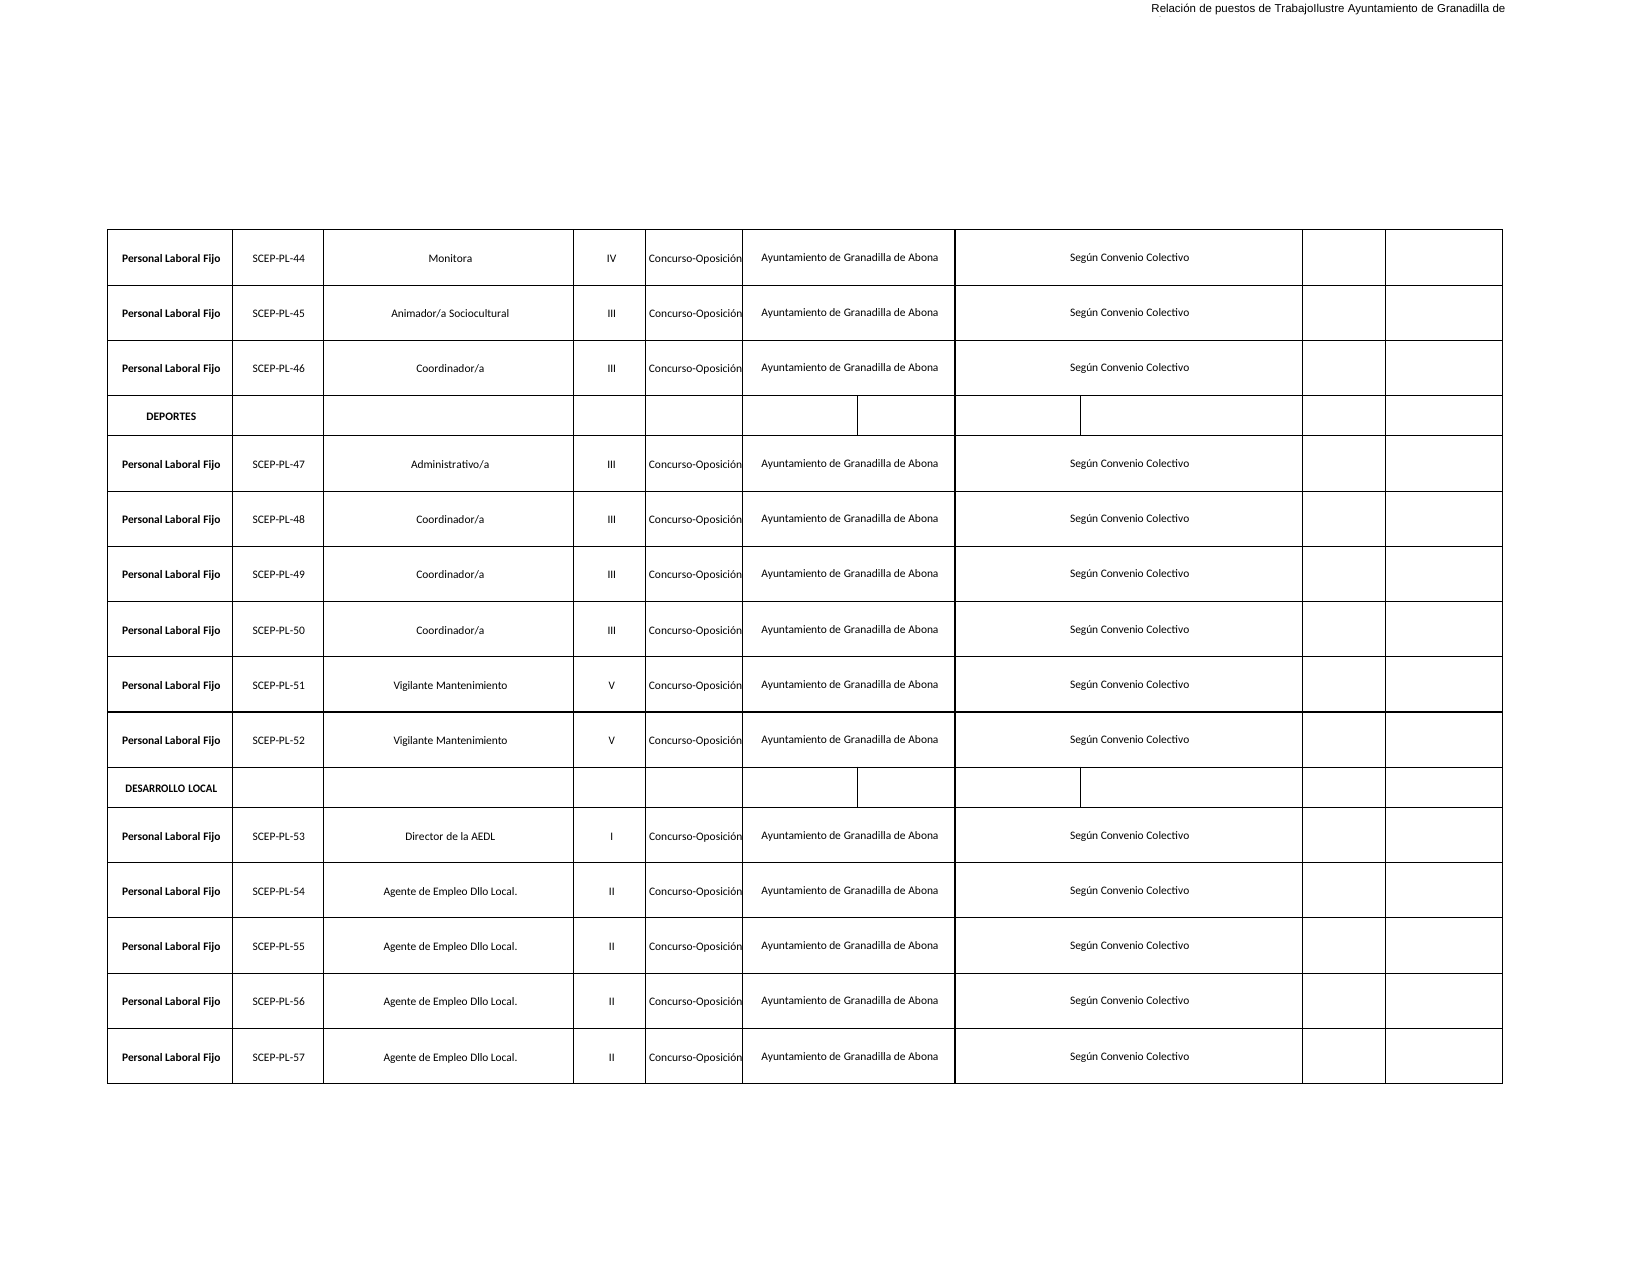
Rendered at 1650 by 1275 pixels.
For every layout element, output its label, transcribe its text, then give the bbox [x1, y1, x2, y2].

table_cell [1386, 974, 1502, 1028]
table_cell [324, 768, 573, 807]
table_cell Personal Laboral Fijo [108, 492, 232, 546]
table_cell Concurso-Oposición [646, 492, 742, 546]
table_cell SCEP-PL-53 [233, 808, 323, 862]
table_cell Personal Laboral Fijo [108, 863, 232, 917]
table_cell [1081, 768, 1302, 807]
table_cell Según Convenio Colectivo [956, 341, 1302, 395]
table_cell SCEP-PL-56 [233, 974, 323, 1028]
table_cell SCEP-PL-51 [233, 657, 323, 711]
table_cell [646, 768, 742, 807]
table_cell Personal Laboral Fijo [108, 547, 232, 601]
table_cell Personal Laboral Fijo [108, 286, 232, 340]
table_cell [1386, 768, 1502, 807]
table_cell Administrativo/a [324, 436, 573, 491]
table_cell Ayuntamiento de Granadilla de Abona [743, 602, 954, 656]
table_cell Concurso-Oposición [646, 1029, 742, 1083]
table_cell Ayuntamiento de Granadilla de Abona [743, 863, 954, 917]
table_cell [858, 768, 954, 807]
table_cell DESARROLLO LOCAL [108, 768, 232, 807]
table_cell [1303, 492, 1385, 546]
table_cell [1303, 657, 1385, 711]
table_cell [1386, 713, 1502, 767]
table_cell Según Convenio Colectivo [956, 974, 1302, 1028]
table_cell SCEP-PL-54 [233, 863, 323, 917]
table_cell [1303, 713, 1385, 767]
table_cell SCEP-PL-49 [233, 547, 323, 601]
table_cell [1386, 286, 1502, 340]
table_cell [233, 768, 323, 807]
table_cell Concurso-Oposición [646, 436, 742, 491]
table_cell Concurso-Oposición [646, 602, 742, 656]
table_cell Ayuntamiento de Granadilla de Abona [743, 808, 954, 862]
table_cell III [574, 286, 645, 340]
table_cell [858, 396, 954, 435]
table_cell Según Convenio Colectivo [956, 657, 1302, 711]
table_cell Personal Laboral Fijo [108, 713, 232, 767]
table_cell [956, 396, 1080, 435]
table_cell III [574, 492, 645, 546]
table_cell Concurso-Oposición [646, 547, 742, 601]
table_cell Ayuntamiento de Granadilla de Abona [743, 713, 954, 767]
table_cell I [574, 808, 645, 862]
table_header Según Convenio Colectivo [956, 230, 1302, 284]
table_cell [1386, 547, 1502, 601]
table_cell Según Convenio Colectivo [956, 602, 1302, 656]
table_cell Según Convenio Colectivo [956, 1029, 1302, 1083]
table_cell [1386, 436, 1502, 491]
table_cell [1303, 863, 1385, 917]
table_cell Coordinador/a [324, 547, 573, 601]
table_cell [1303, 341, 1385, 395]
table_header Concurso-Oposición [646, 230, 742, 284]
table_cell Según Convenio Colectivo [956, 863, 1302, 917]
table_header Monitora [324, 230, 573, 284]
table_cell [1386, 918, 1502, 972]
table_cell Agente de Empleo Dllo Local. [324, 974, 573, 1028]
table_cell Coordinador/a [324, 602, 573, 656]
table_cell SCEP-PL-46 [233, 341, 323, 395]
table_header SCEP-PL-44 [233, 230, 323, 284]
table_cell [646, 396, 742, 435]
table_cell [1386, 492, 1502, 546]
table_cell [233, 396, 323, 435]
table_cell V [574, 657, 645, 711]
table_cell [1303, 547, 1385, 601]
table_cell [743, 396, 857, 435]
table_cell Según Convenio Colectivo [956, 286, 1302, 340]
table_cell [574, 768, 645, 807]
table_cell SCEP-PL-48 [233, 492, 323, 546]
table_cell Ayuntamiento de Granadilla de Abona [743, 436, 954, 491]
table_cell Coordinador/a [324, 341, 573, 395]
table_cell Vigilante Mantenimiento [324, 657, 573, 711]
table_cell Personal Laboral Fijo [108, 602, 232, 656]
table_cell II [574, 863, 645, 917]
table_cell III [574, 341, 645, 395]
table_cell [1386, 341, 1502, 395]
table_cell [1303, 396, 1385, 435]
table_cell Personal Laboral Fijo [108, 1029, 232, 1083]
table_cell II [574, 918, 645, 972]
table_cell Ayuntamiento de Granadilla de Abona [743, 657, 954, 711]
table_cell [1303, 286, 1385, 340]
table_header Ayuntamiento de Granadilla de Abona [743, 230, 954, 284]
table_cell Ayuntamiento de Granadilla de Abona [743, 1029, 954, 1083]
table_cell [1303, 808, 1385, 862]
table_cell [574, 396, 645, 435]
table_cell [1386, 808, 1502, 862]
table_cell Personal Laboral Fijo [108, 808, 232, 862]
table_cell Ayuntamiento de Granadilla de Abona [743, 286, 954, 340]
table_cell Concurso-Oposición [646, 808, 742, 862]
table_header [1386, 230, 1502, 284]
table_cell Agente de Empleo Dllo Local. [324, 863, 573, 917]
table_cell Ayuntamiento de Granadilla de Abona [743, 974, 954, 1028]
table_cell Según Convenio Colectivo [956, 547, 1302, 601]
table_cell Según Convenio Colectivo [956, 918, 1302, 972]
table_cell SCEP-PL-45 [233, 286, 323, 340]
table_cell Animador/a Sociocultural [324, 286, 573, 340]
table_cell II [574, 1029, 645, 1083]
table_cell Según Convenio Colectivo [956, 713, 1302, 767]
table_cell Concurso-Oposición [646, 713, 742, 767]
table_cell [956, 768, 1080, 807]
table_cell II [574, 974, 645, 1028]
table_cell Concurso-Oposición [646, 863, 742, 917]
table_cell [1386, 863, 1502, 917]
table_cell Personal Laboral Fijo [108, 974, 232, 1028]
table_cell Coordinador/a [324, 492, 573, 546]
table_cell [1303, 1029, 1385, 1083]
table_header IV [574, 230, 645, 284]
table_cell Según Convenio Colectivo [956, 436, 1302, 491]
table_cell [743, 768, 857, 807]
table_cell Vigilante Mantenimiento [324, 713, 573, 767]
table_cell [1386, 1029, 1502, 1083]
table_cell Concurso-Oposición [646, 286, 742, 340]
table_cell III [574, 436, 645, 491]
table_cell SCEP-PL-52 [233, 713, 323, 767]
table_cell [1303, 602, 1385, 656]
table_cell Concurso-Oposición [646, 974, 742, 1028]
table_cell DEPORTES [108, 396, 232, 435]
table_cell [1303, 436, 1385, 491]
table_cell Ayuntamiento de Granadilla de Abona [743, 918, 954, 972]
table_cell Personal Laboral Fijo [108, 341, 232, 395]
table_cell Agente de Empleo Dllo Local. [324, 1029, 573, 1083]
table_header Personal Laboral Fijo [108, 230, 232, 284]
table_cell Concurso-Oposición [646, 918, 742, 972]
table_cell Ayuntamiento de Granadilla de Abona [743, 341, 954, 395]
table_cell [1303, 768, 1385, 807]
table_cell [1386, 396, 1502, 435]
table_cell Agente de Empleo Dllo Local. [324, 918, 573, 972]
table_cell Director de la AEDL [324, 808, 573, 862]
table_cell SCEP-PL-50 [233, 602, 323, 656]
table_cell [1303, 918, 1385, 972]
table_cell SCEP-PL-47 [233, 436, 323, 491]
table_cell Según Convenio Colectivo [956, 808, 1302, 862]
table_cell Personal Laboral Fijo [108, 918, 232, 972]
table_cell III [574, 602, 645, 656]
table_cell [1081, 396, 1302, 435]
table_cell Ayuntamiento de Granadilla de Abona [743, 547, 954, 601]
table_cell [1303, 974, 1385, 1028]
table_cell Concurso-Oposición [646, 657, 742, 711]
table_cell Personal Laboral Fijo [108, 436, 232, 491]
table_cell SCEP-PL-57 [233, 1029, 323, 1083]
table_cell [1386, 657, 1502, 711]
table_cell V [574, 713, 645, 767]
table_cell SCEP-PL-55 [233, 918, 323, 972]
table_cell Concurso-Oposición [646, 341, 742, 395]
table_header [1303, 230, 1385, 284]
table_cell Personal Laboral Fijo [108, 657, 232, 711]
table_cell III [574, 547, 645, 601]
table_cell [324, 396, 573, 435]
table_cell [1386, 602, 1502, 656]
table_cell Según Convenio Colectivo [956, 492, 1302, 546]
table_cell Ayuntamiento de Granadilla de Abona [743, 492, 954, 546]
